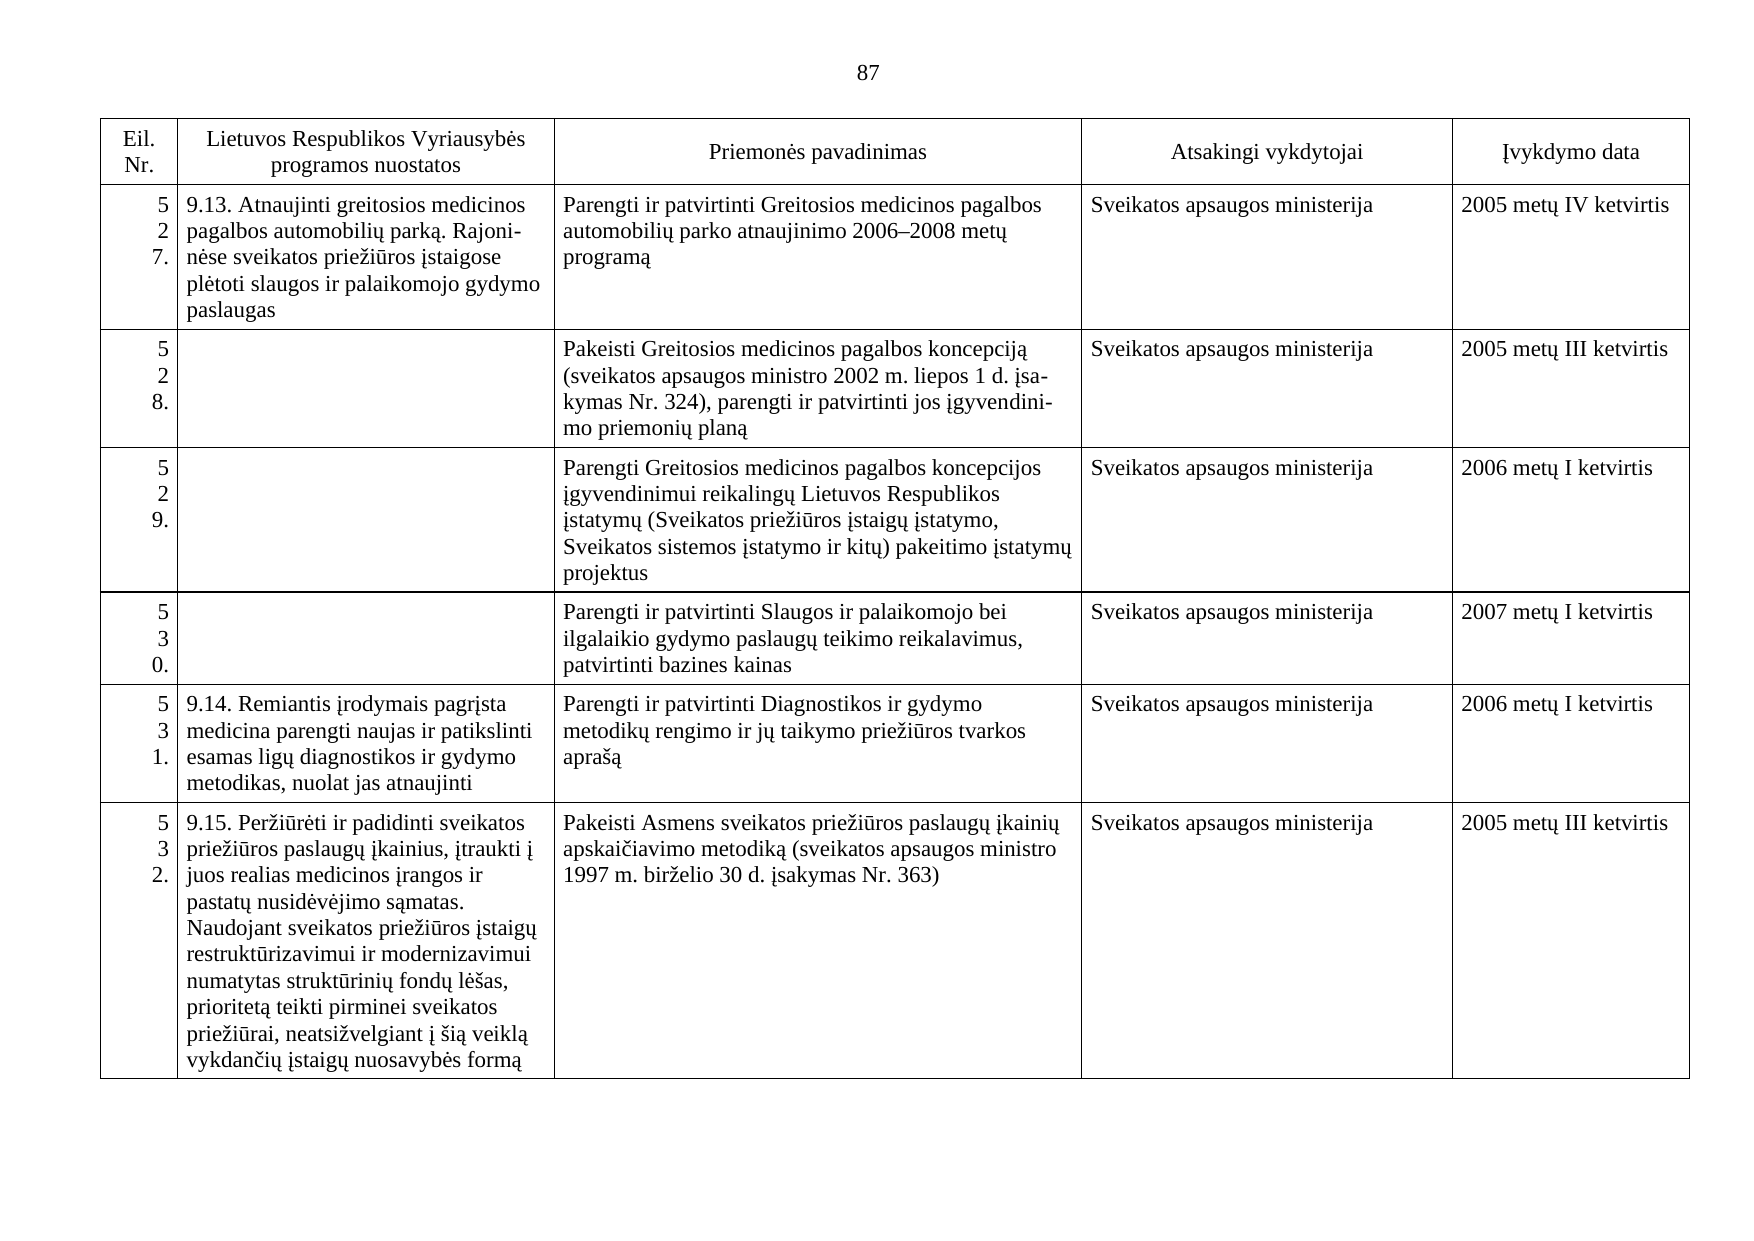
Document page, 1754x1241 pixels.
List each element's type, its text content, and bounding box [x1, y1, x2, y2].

table_cell [101, 448, 177, 591]
table_header Priemonės pavadinimas [555, 119, 1081, 184]
table_cell Sveikatos apsaugos ministerija [1082, 593, 1452, 683]
table_cell 9.14. Remiantis įrodymais pagrįsta medicina parengti naujas ir patikslinti esamas ligų diagnostikos ir gydymo metodikas, nuolat jas atnaujinti [178, 685, 554, 802]
table_header Lietuvos Respublikos Vyriausybės programos nuostatos [178, 119, 554, 184]
table_cell [178, 593, 554, 683]
table_cell Sveikatos apsaugos ministerija [1082, 330, 1452, 447]
table_cell Parengti ir patvirtinti Diagnostikos ir gydymo metodikų rengimo ir jų taikymo priežiūros tvarkos aprašą [555, 685, 1081, 802]
table_header Eil. Nr. [101, 119, 177, 184]
table_cell 2005 metų III ketvirtis [1453, 803, 1689, 1078]
table_cell 2006 metų I ketvirtis [1453, 448, 1689, 591]
table_cell Sveikatos apsaugos ministerija [1082, 185, 1452, 328]
table_cell 2005 metų III ketvirtis [1453, 330, 1689, 447]
table_cell Parengti Greitosios medicinos pagalbos koncepcijos įgyvendinimui reikalingų Lietuvos Respublikos įstatymų (Sveikatos priežiūros įstaigų įstatymo, Sveikatos sistemos įstatymo ir kitų) pakeitimo įstatymų projektus [555, 448, 1081, 591]
table_cell Pakeisti Asmens sveikatos priežiūros paslaugų įkainių apskaičiavimo metodiką (sveikatos apsaugos ministro 1997 m. birželio 30 d. įsakymas Nr. 363) [555, 803, 1081, 1078]
table_cell [178, 330, 554, 447]
table_cell Parengti ir patvirtinti Greitosios medicinos pagalbos automobilių parko atnaujinimo 2006–2008 metų programą [555, 185, 1081, 328]
table_cell Pakeisti Greitosios medicinos pagalbos koncepciją (sveikatos apsaugos ministro 2002 m. liepos 1 d. įsa­kymas Nr. 324), parengti ir patvirtinti jos įgyven­dini­mo priemonių planą [555, 330, 1081, 447]
table_cell Sveikatos apsaugos ministerija [1082, 685, 1452, 802]
table_cell [101, 330, 177, 447]
table_cell [101, 185, 177, 328]
table_cell 9.15. Peržiūrėti ir padidinti sveikatos priežiūros paslaugų įkainius, įtraukti į juos realias medicinos įrangos ir pastatų nusidėvėjimo sąmatas. Naudojant sveikatos priežiūros įstaigų restruktūrizavimui ir modernizavimui numatytas struktūrinių fondų lėšas, prioritetą teikti pirminei sveikatos priežiūrai, neatsižvelgiant į šią veiklą vykdančių įstaigų nuosavybės formą [178, 803, 554, 1078]
table_header Įvykdymo data [1453, 119, 1689, 184]
table_cell 9.13. Atnaujinti greitosios medicinos pagalbos automobilių parką. Rajoni­nėse sveikatos priežiūros įstaigose plėtoti slaugos ir palaikomojo gydymo paslaugas [178, 185, 554, 328]
table_cell [101, 803, 177, 1078]
table_cell Sveikatos apsaugos ministerija [1082, 448, 1452, 591]
table_cell [178, 448, 554, 591]
table_cell 2007 metų I ketvirtis [1453, 593, 1689, 683]
table_header Atsakingi vykdytojai [1082, 119, 1452, 184]
table_cell [101, 593, 177, 683]
table_cell Parengti ir patvirtinti Slaugos ir palaikomojo bei ilgalaikio gydymo paslaugų teikimo reikalavimus, patvirtinti bazines kainas [555, 593, 1081, 683]
table_cell 2005 metų IV ketvirtis [1453, 185, 1689, 328]
table_cell [101, 685, 177, 802]
table_cell Sveikatos apsaugos ministerija [1082, 803, 1452, 1078]
table_cell 2006 metų I ketvirtis [1453, 685, 1689, 802]
